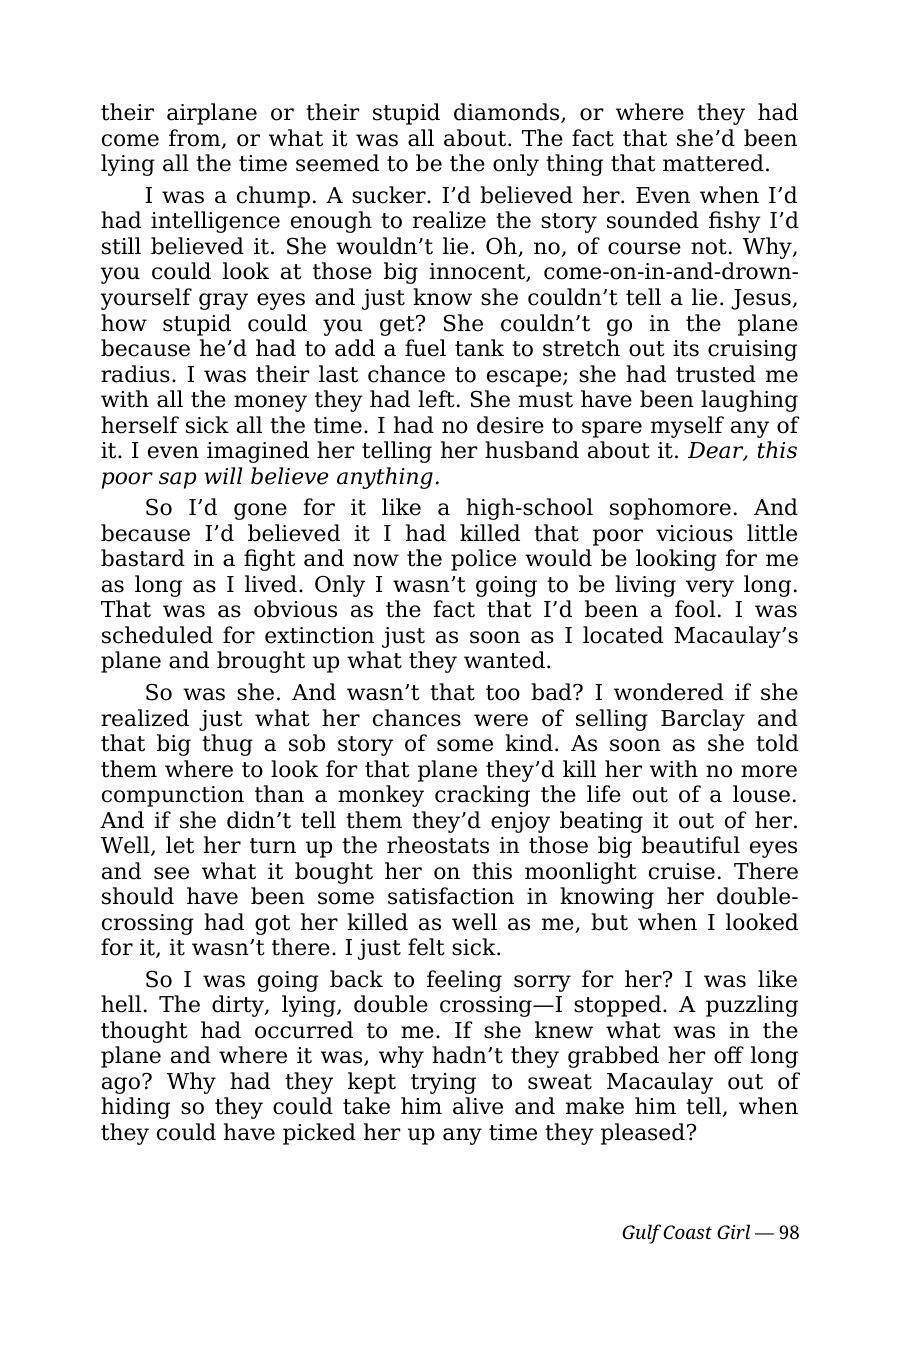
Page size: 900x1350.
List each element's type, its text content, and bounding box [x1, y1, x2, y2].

text I was a chump. A sucker. I’d believed her. Even when I’d had intelligence enough to realize the story sounded fishy I’d still believed it. She wouldn’t lie. Oh, no, of course not. Why, you could look at those big innocent, come-on-in-and-drown-yourself gray eyes and just know she couldn’t tell a lie. Jesus, how stupid could you get? She couldn’t go in the plane because he’d had to add a fuel tank to stretch out its cruising radius. I was their last chance to escape; she had trusted me with all the money they had left. She must have been laughing herself sick all the time. I had no desire to spare myself any of it. I even imagined her telling her husband about it. Dear, this poor sap will believe anything. [101, 183, 799, 489]
text So I was going back to feeling sorry for her? I was like hell. The dirty, lying, double crossing—I stopped. A puzzling thought had occurred to me. If she knew what was in the plane and where it was, why hadn’t they grabbed her off long ago? Why had they kept trying to sweat Macaulay out of hiding so they could take him alive and make him tell, when they could have picked her up any time they pleased? [101, 967, 799, 1146]
text So was she. And wasn’t that too bad? I wondered if she realized just what her chances were of selling Barclay and that big thug a sob story of some kind. As soon as she told them where to look for that plane they’d kill her with no more compunction than a monkey cracking the life out of a louse. And if she didn’t tell them they’d enjoy beating it out of her. Well, let her turn up the rheostats in those big beautiful eyes and see what it bought her on this moonlight cruise. There should have been some satisfaction in knowing her double-crossing had got her killed as well as me, but when I looked for it, it wasn’t there. I just felt sick. [101, 680, 799, 961]
text So I’d gone for it like a high-school sophomore. And because I’d believed it I had killed that poor vicious little bastard in a fight and now the police would be looking for me as long as I lived. Only I wasn’t going to be living very long. That was as obvious as the fact that I’d been a fool. I was scheduled for extinction just as soon as I located Macaulay’s plane and brought up what they wanted. [101, 495, 799, 674]
text their airplane or their stupid diamonds, or where they had come from, or what it was all about. The fact that she’d been lying all the time seemed to be the only thing that mattered. [101, 101, 799, 177]
